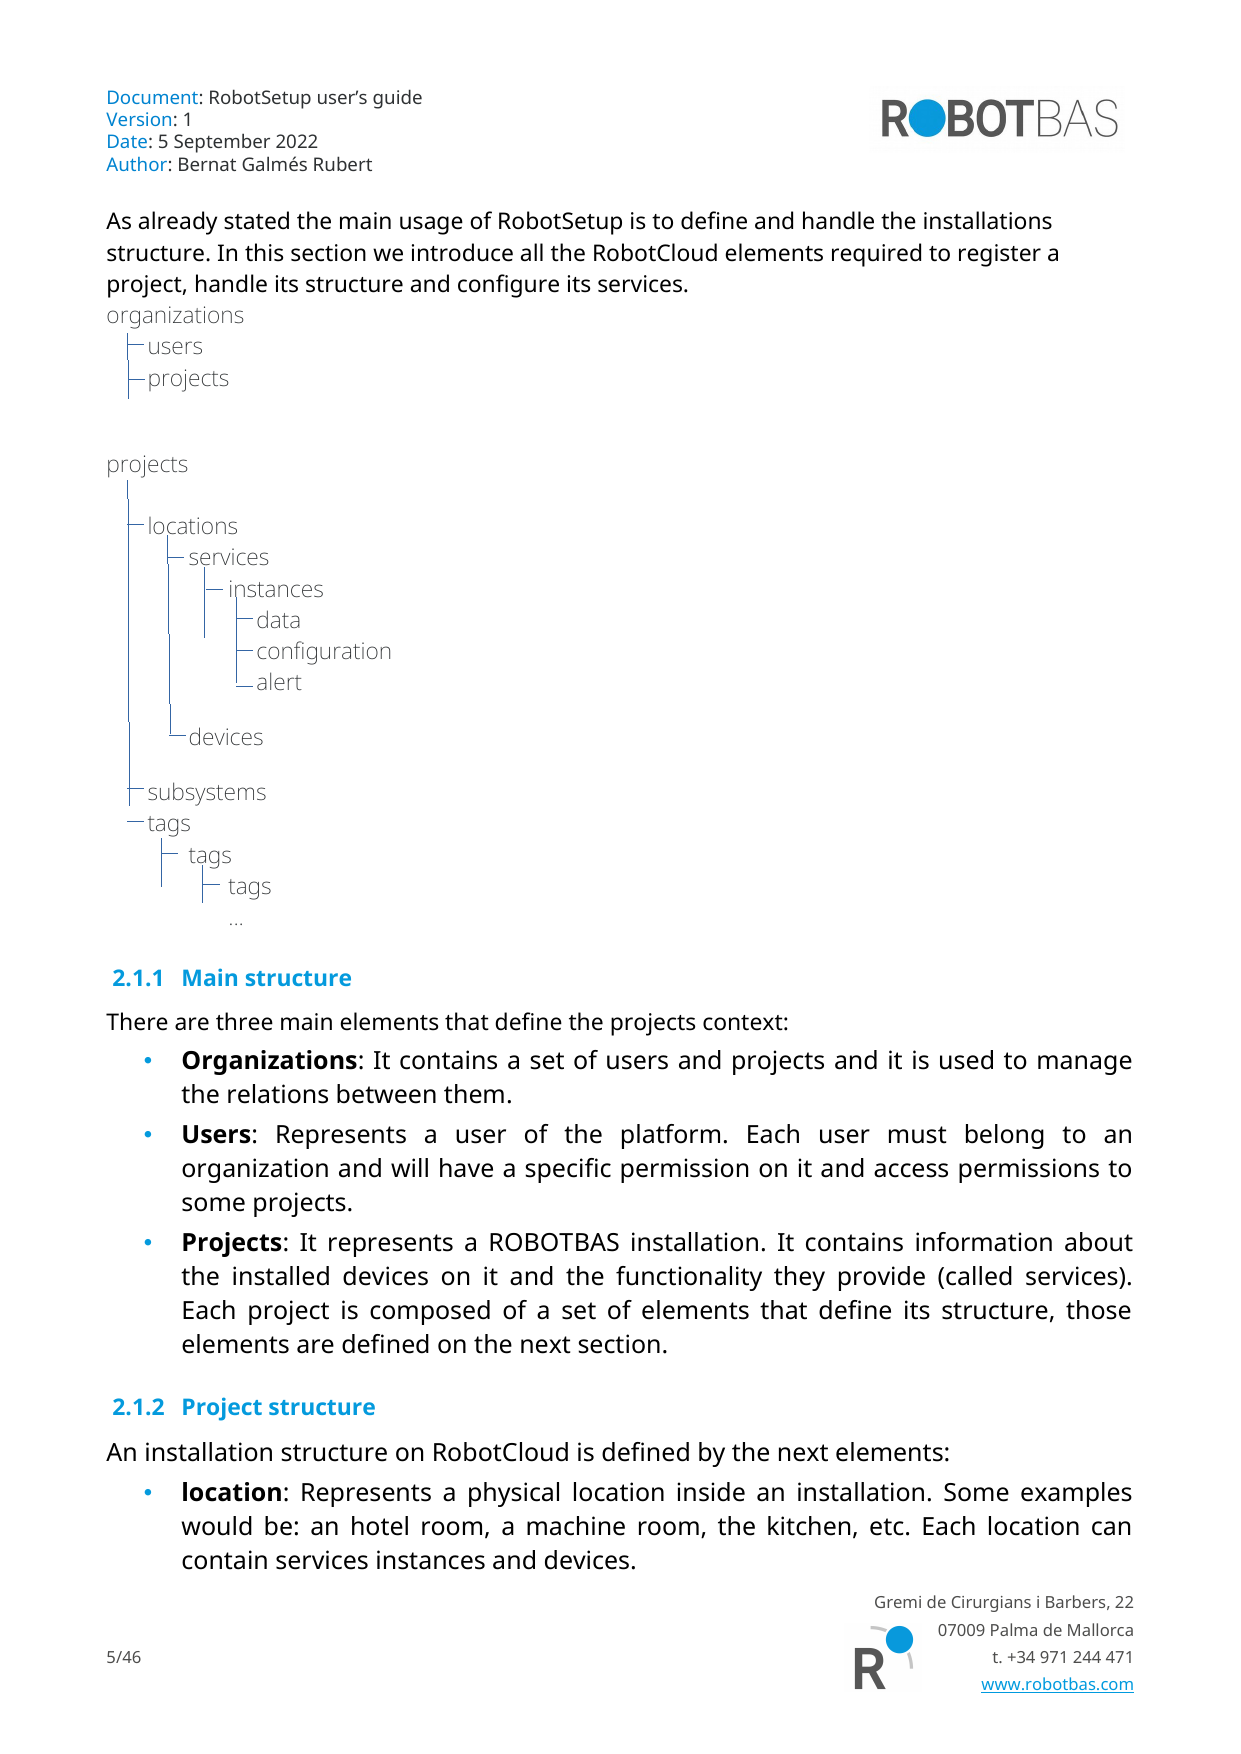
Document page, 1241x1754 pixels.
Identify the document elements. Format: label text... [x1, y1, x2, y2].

text [106, 635, 128, 666]
text tags [106, 807, 1134, 839]
text [129, 666, 169, 698]
list location: Represents a physical location inside an installation. Some examples would be: an hotel room, a machine room, the kitchen, etc. Each location can contain services instances and devices. [144, 1474, 1134, 1576]
text users [106, 330, 1134, 361]
picture [869, 86, 1125, 153]
text [129, 635, 169, 666]
text [170, 635, 236, 666]
subtitle Project structure [106, 1391, 1134, 1422]
text alert [170, 666, 1134, 698]
text [106, 361, 128, 393]
text [106, 604, 128, 635]
list Organizations: It contains a set of users and projects and it is used to manage the relations between them. [144, 1043, 1134, 1111]
list Projects: It represents a ROBOTBAS installation. It contains information about the installed devices on it and the functionality they provide (called services). Each project is composed of a set of elements that define its structure, those elements are defined on the next section. [144, 1225, 1134, 1361]
text devices [106, 721, 1134, 752]
text ... [106, 901, 1134, 932]
text [106, 666, 128, 698]
text [129, 604, 204, 635]
text locations [129, 510, 1134, 541]
text [106, 839, 161, 870]
text organizations [106, 299, 1134, 330]
text configuration [237, 635, 1134, 666]
text [169, 573, 204, 604]
text [205, 604, 236, 635]
text projects [106, 448, 1134, 479]
text There are three main elements that define the projects context: [106, 1006, 1134, 1037]
list Users: Represents a user of the platform. Each user must belong to an organization and will have a specific permission on it and access permissions to some projects. [144, 1117, 1134, 1219]
text [106, 541, 128, 573]
picture [844, 1623, 923, 1692]
text An installation structure on RobotCloud is defined by the next elements: [106, 1434, 1134, 1468]
text [106, 870, 202, 901]
text projects [129, 361, 1134, 393]
text [106, 510, 128, 541]
text [106, 573, 128, 604]
text services [129, 541, 1134, 573]
text instances [205, 573, 1134, 604]
text data [237, 604, 1134, 635]
text tags [162, 839, 1134, 870]
text subsystems [106, 776, 1134, 807]
text [129, 573, 168, 604]
text As already stated the main usage of RobotSetup is to define and handle the installations structure. In this section we introduce all the RobotCloud elements required to register a project, handle its structure and configure its services. [106, 205, 1134, 299]
subtitle Main structure [106, 962, 1134, 993]
text tags [203, 870, 1134, 901]
